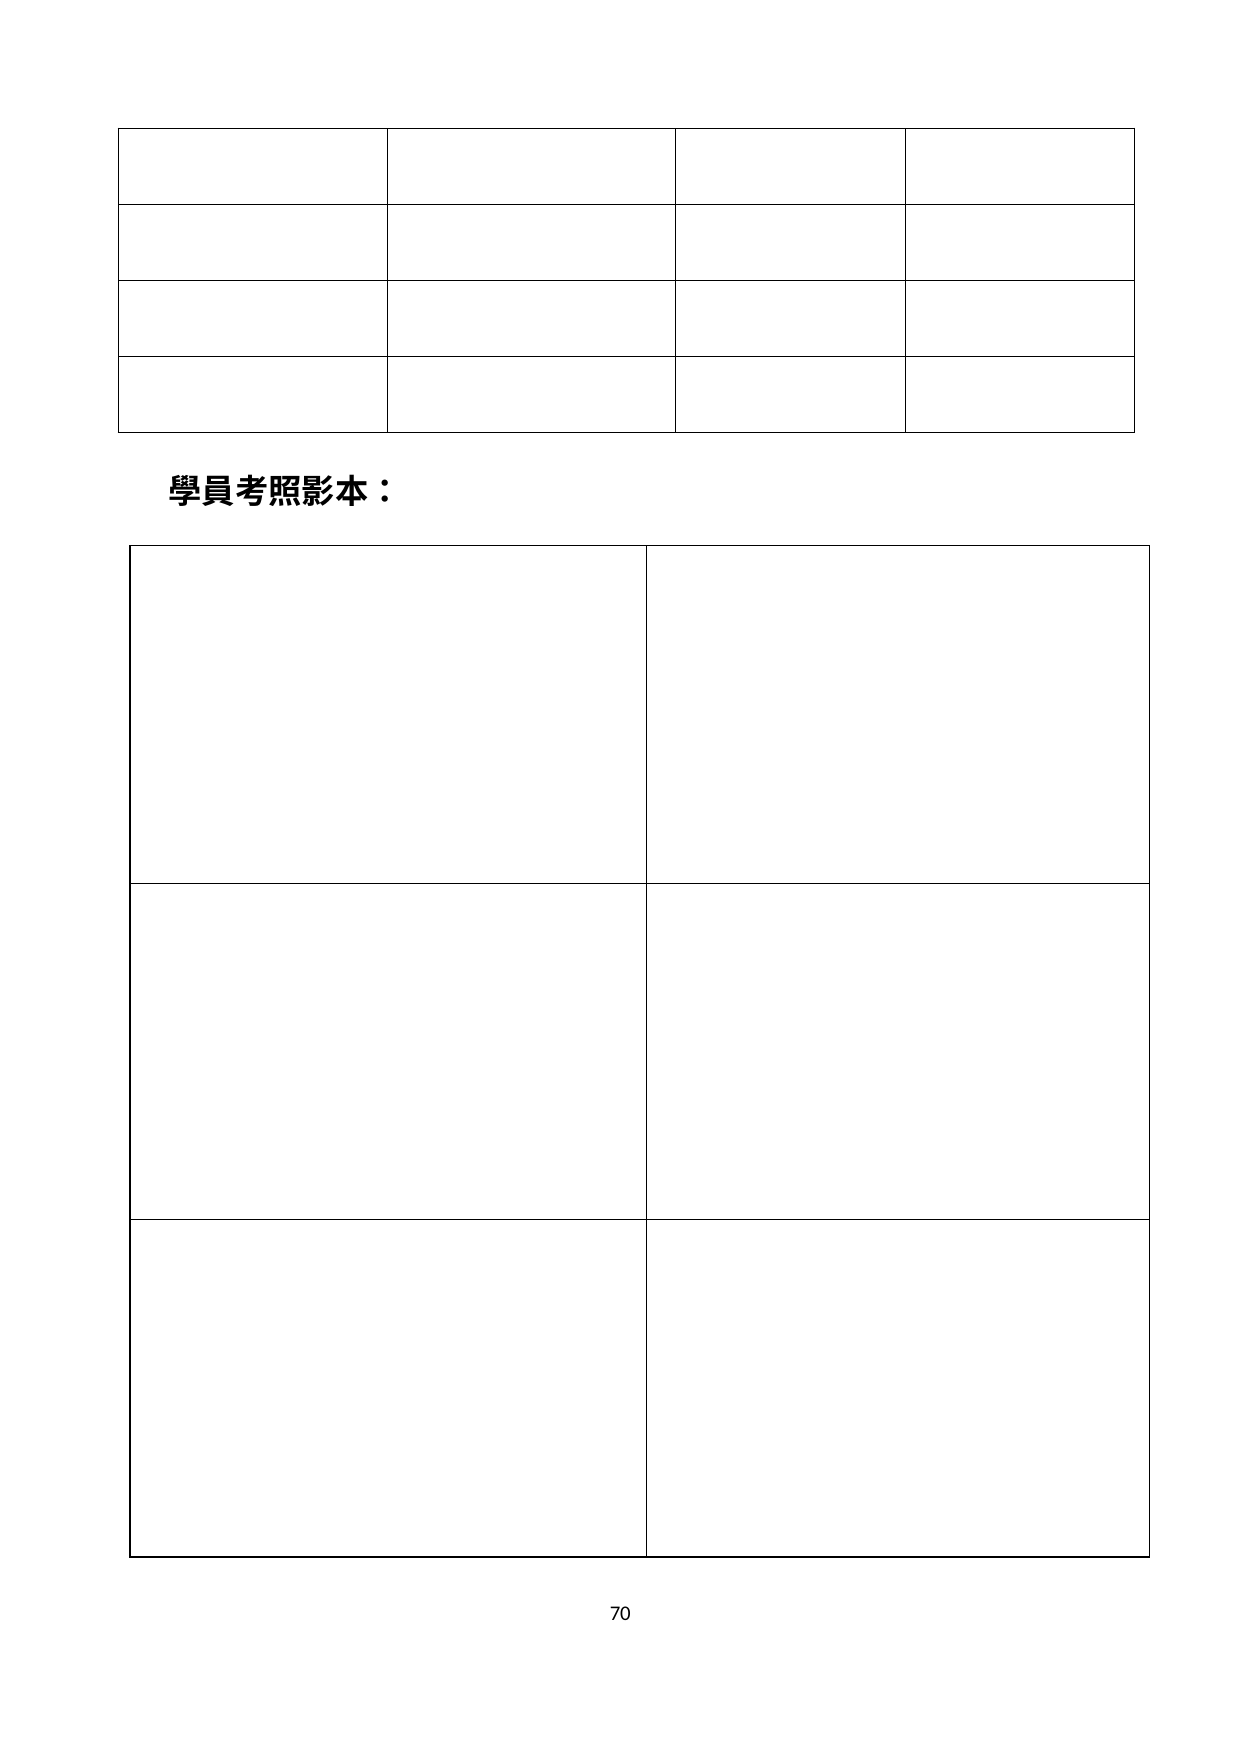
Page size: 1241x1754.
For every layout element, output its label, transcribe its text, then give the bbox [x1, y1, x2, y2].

table_cell [647, 1220, 1149, 1556]
table_cell [131, 1220, 646, 1556]
table_cell [906, 281, 1134, 356]
table_cell [388, 357, 675, 432]
table_cell [119, 357, 387, 432]
table_header [131, 546, 646, 882]
table_cell [906, 357, 1134, 432]
table_cell [676, 205, 905, 280]
table_cell [647, 884, 1149, 1219]
table_cell [119, 205, 387, 280]
table_cell [119, 129, 387, 204]
table_cell [676, 129, 905, 204]
table_cell [119, 281, 387, 356]
table_cell [388, 281, 675, 356]
table_header [647, 546, 1149, 882]
table_cell [388, 129, 675, 204]
table_cell [676, 357, 905, 432]
text 學員考照影本： [168, 452, 1122, 527]
table_cell [906, 205, 1134, 280]
table_cell [388, 205, 675, 280]
table_cell [676, 281, 905, 356]
table_cell [131, 884, 646, 1219]
table_cell [906, 129, 1134, 204]
